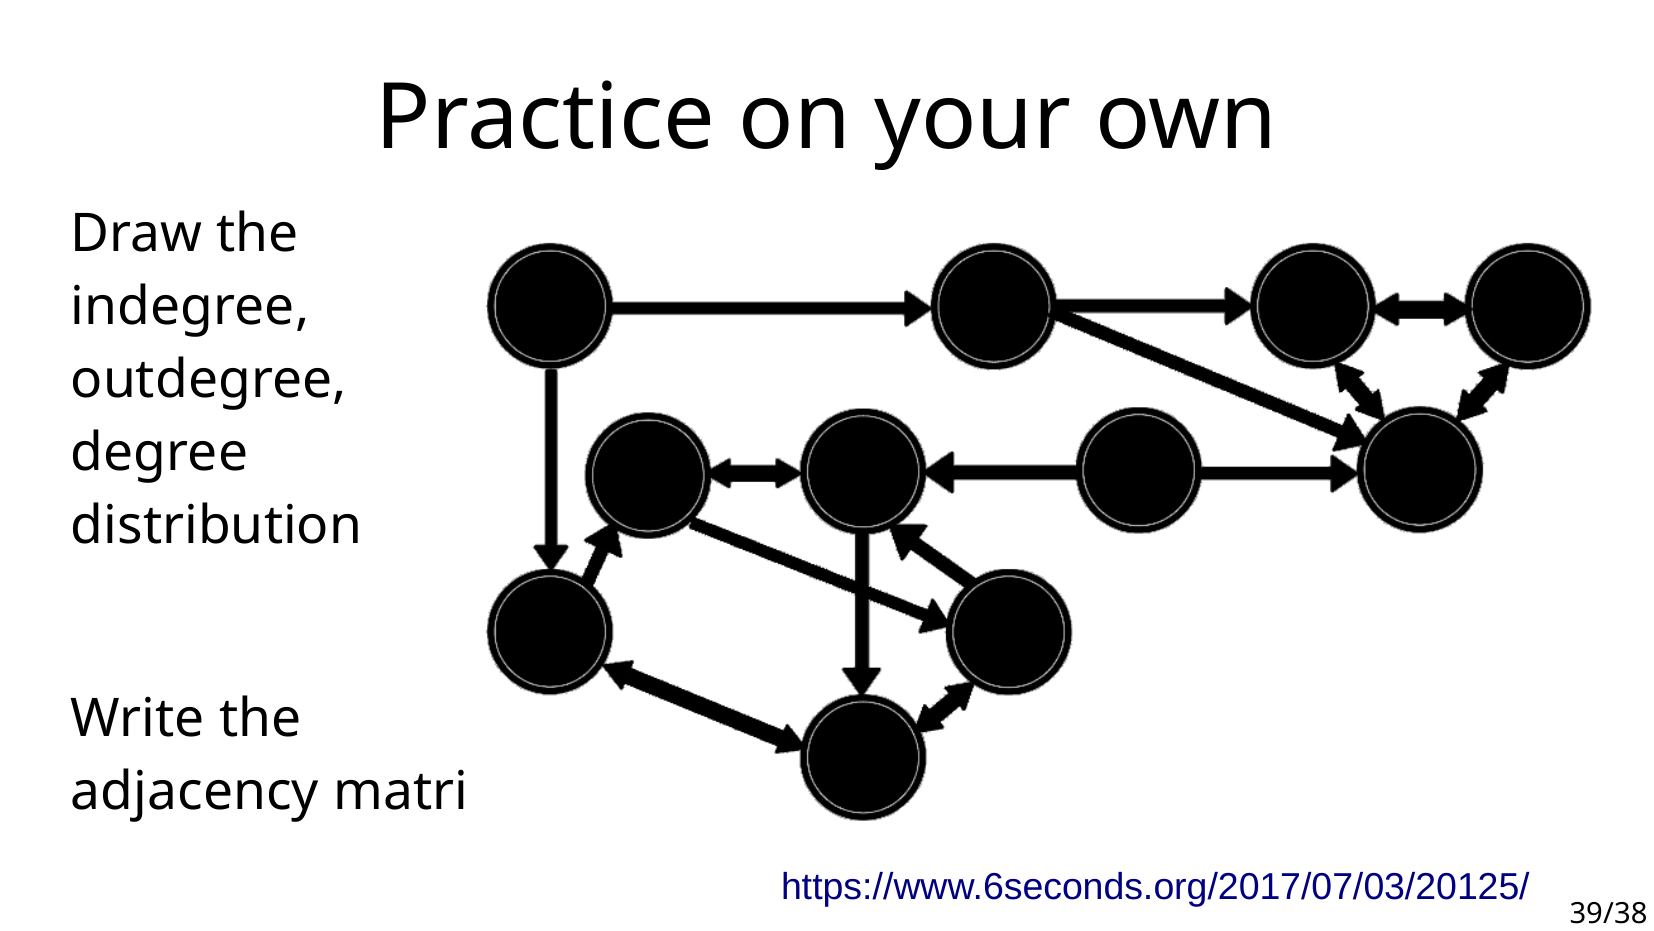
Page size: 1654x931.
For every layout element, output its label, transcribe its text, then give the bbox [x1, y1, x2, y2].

title Practice on your own [82, 1, 1571, 210]
text_box https://www.6seconds.org/2017/07/03/20125/ [766, 858, 1546, 916]
picture [465, 210, 1606, 841]
list Draw the indegree, outdegree, degree distribution Write the adjacency matrix [70, 193, 514, 841]
